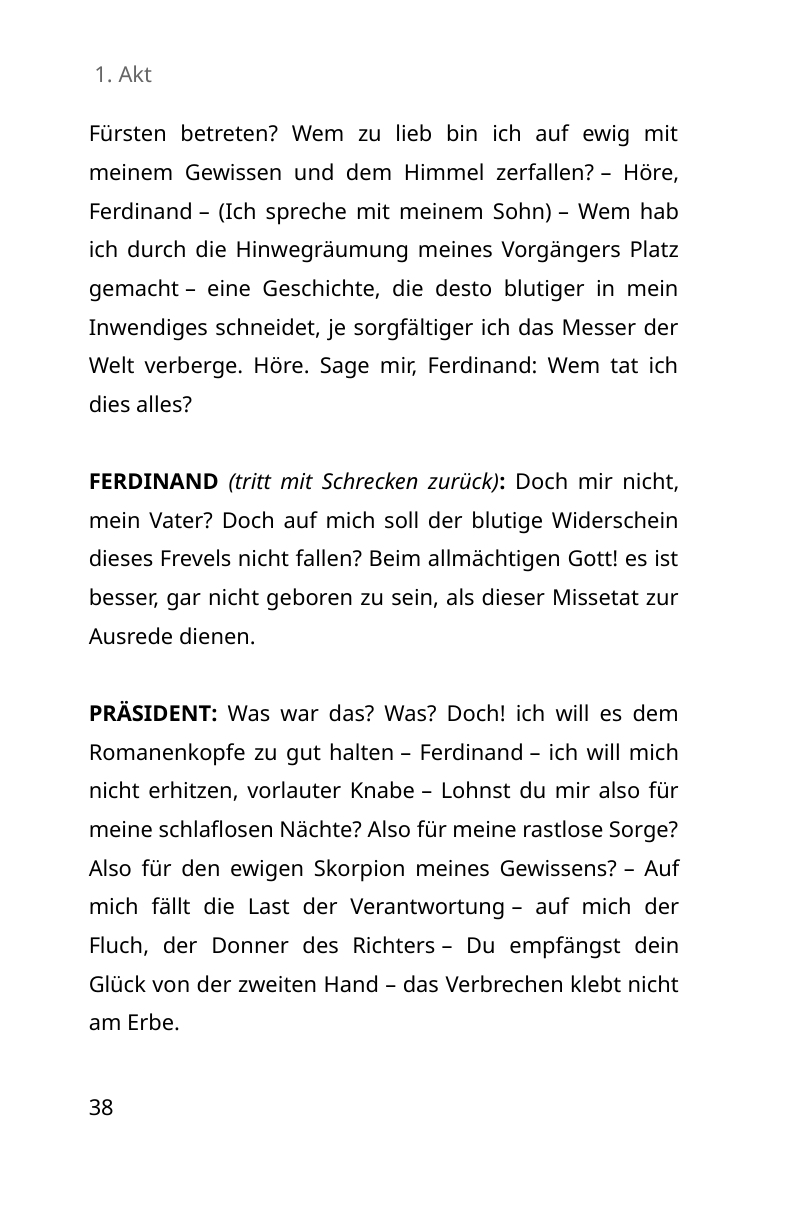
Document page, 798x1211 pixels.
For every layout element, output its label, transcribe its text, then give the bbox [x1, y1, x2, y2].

text PRÄSIDENT: Was war das? Was? Doch! ich will es dem Romanenkopfe zu gut halten – Ferdinand – ich will mich nicht erhitzen, vorlauter Knabe – Lohnst du mir also für meine schlaflosen Nächte? Also für meine rastlose Sorge? Also für den ewigen Skorpion meines Gewissens? – Auf mich fällt die Last der Verantwortung – auf mich der Fluch, der Donner des Richters – Du empfängst dein Glück von der zweiten Hand – das Verbrechen klebt nicht am Erbe. [88, 671, 679, 1037]
text FERDINAND (tritt mit Schrecken zurück): Doch mir nicht, mein Vater? Doch auf mich soll der blutige Widerschein dieses Frevels nicht fallen? Beim allmächtigen Gott! es ist besser, gar nicht geboren zu sein, als dieser Missetat zur Ausrede dienen. [88, 439, 679, 651]
text Fürsten betreten? Wem zu lieb bin ich auf ewig mit meinem Gewissen und dem Himmel zerfallen? – Höre, Ferdinand – (Ich spreche mit meinem Sohn) – Wem hab ich durch die Hinwegräumung meines Vorgängers Platz gemacht – eine Geschichte, die desto blutiger in mein Inwendiges schneidet, je sorgfältiger ich das Messer der Welt verberge. Höre. Sage mir, Ferdinand: Wem tat ich dies alles? [88, 118, 679, 419]
